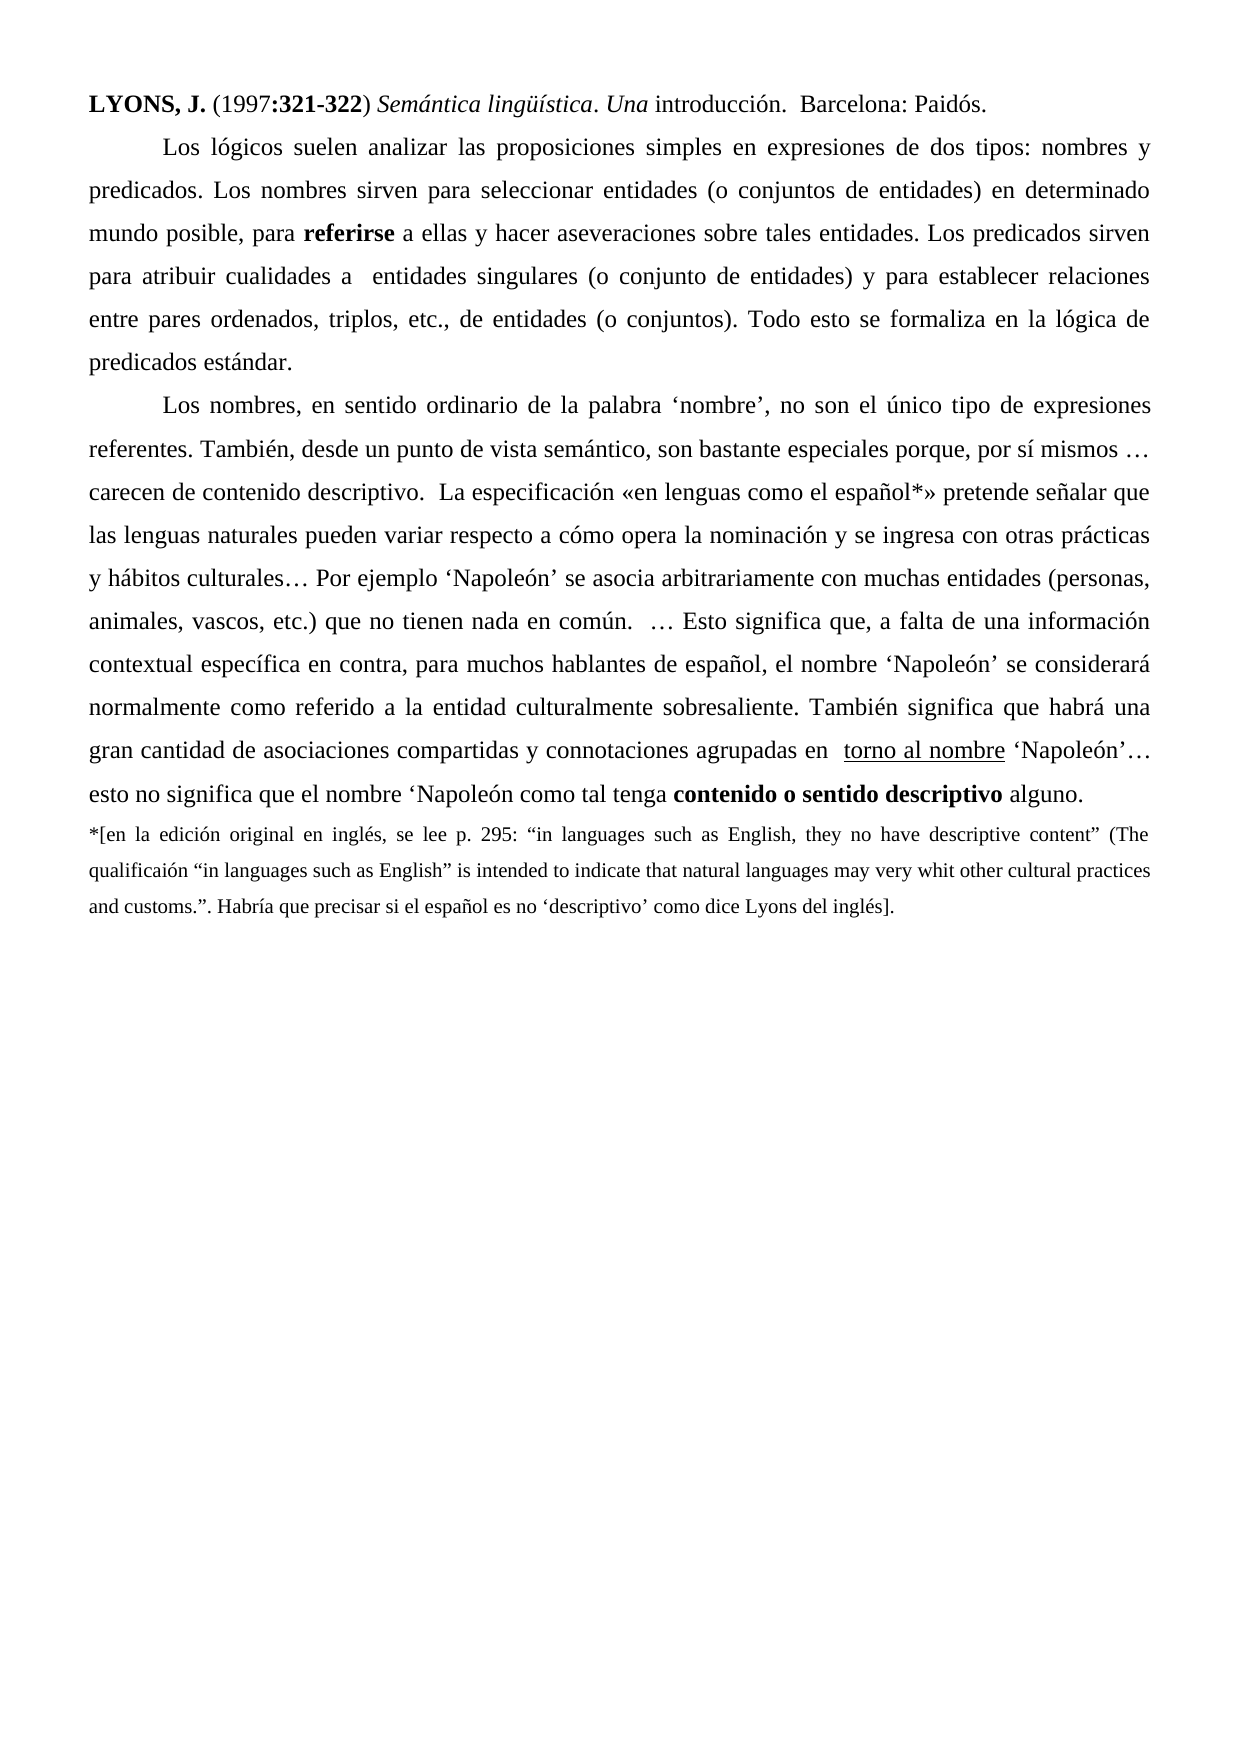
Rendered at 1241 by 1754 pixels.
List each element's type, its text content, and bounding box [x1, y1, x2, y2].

text LYONS, J. (1997:321-322) Semántica lingüística. Una introducción. Barcelona: Paidós. [89, 89, 1152, 117]
text Los lógicos suelen analizar las proposiciones simples en expresiones de dos tipos: nombres y predicados. Los nombres sirven para seleccionar entidades (o conjuntos de entidades) en determinado mundo posible, para referirse a ellas y hacer aseveraciones sobre tales entidades. Los predicados sirven para atribuir cualidades a entidades singulares (o conjunto de entidades) y para establecer relaciones entre pares ordenados, triplos, etc., de entidades (o conjuntos). Todo esto se formaliza en la lógica de predicados estándar. [89, 132, 1152, 376]
text Los nombres, en sentido ordinario de la palabra ‘nombre’, no son el único tipo de expresiones referentes. También, desde un punto de vista semántico, son bastante especiales porque, por sí mismos … carecen de contenido descriptivo. La especificación «en lenguas como el español*» pretende señalar que las lenguas naturales pueden variar respecto a cómo opera la nominación y se ingresa con otras prácticas y hábitos culturales… Por ejemplo ‘Napoleón’ se asocia arbitrariamente con muchas entidades (personas, animales, vascos, etc.) que no tienen nada en común. … Esto significa que, a falta de una información contextual específica en contra, para muchos hablantes de español, el nombre ‘Napoleón’ se considerará normalmente como referido a la entidad culturalmente sobresaliente. También significa que habrá una gran cantidad de asociaciones compartidas y connotaciones agrupadas en torno al nombre ‘Napoleón’… esto no significa que el nombre ‘Napoleón como tal tenga contenido o sentido descriptivo alguno. [89, 391, 1152, 807]
text *[en la edición original en inglés, se lee p. 295: “in languages such as English, they no have descriptive content” (The qualificaión “in languages such as English” is intended to indicate that natural languages may very whit other cultural practices and customs.”. Habría que precisar si el español es no ‘descriptivo’ como dice Lyons del inglés]. [89, 822, 1152, 918]
